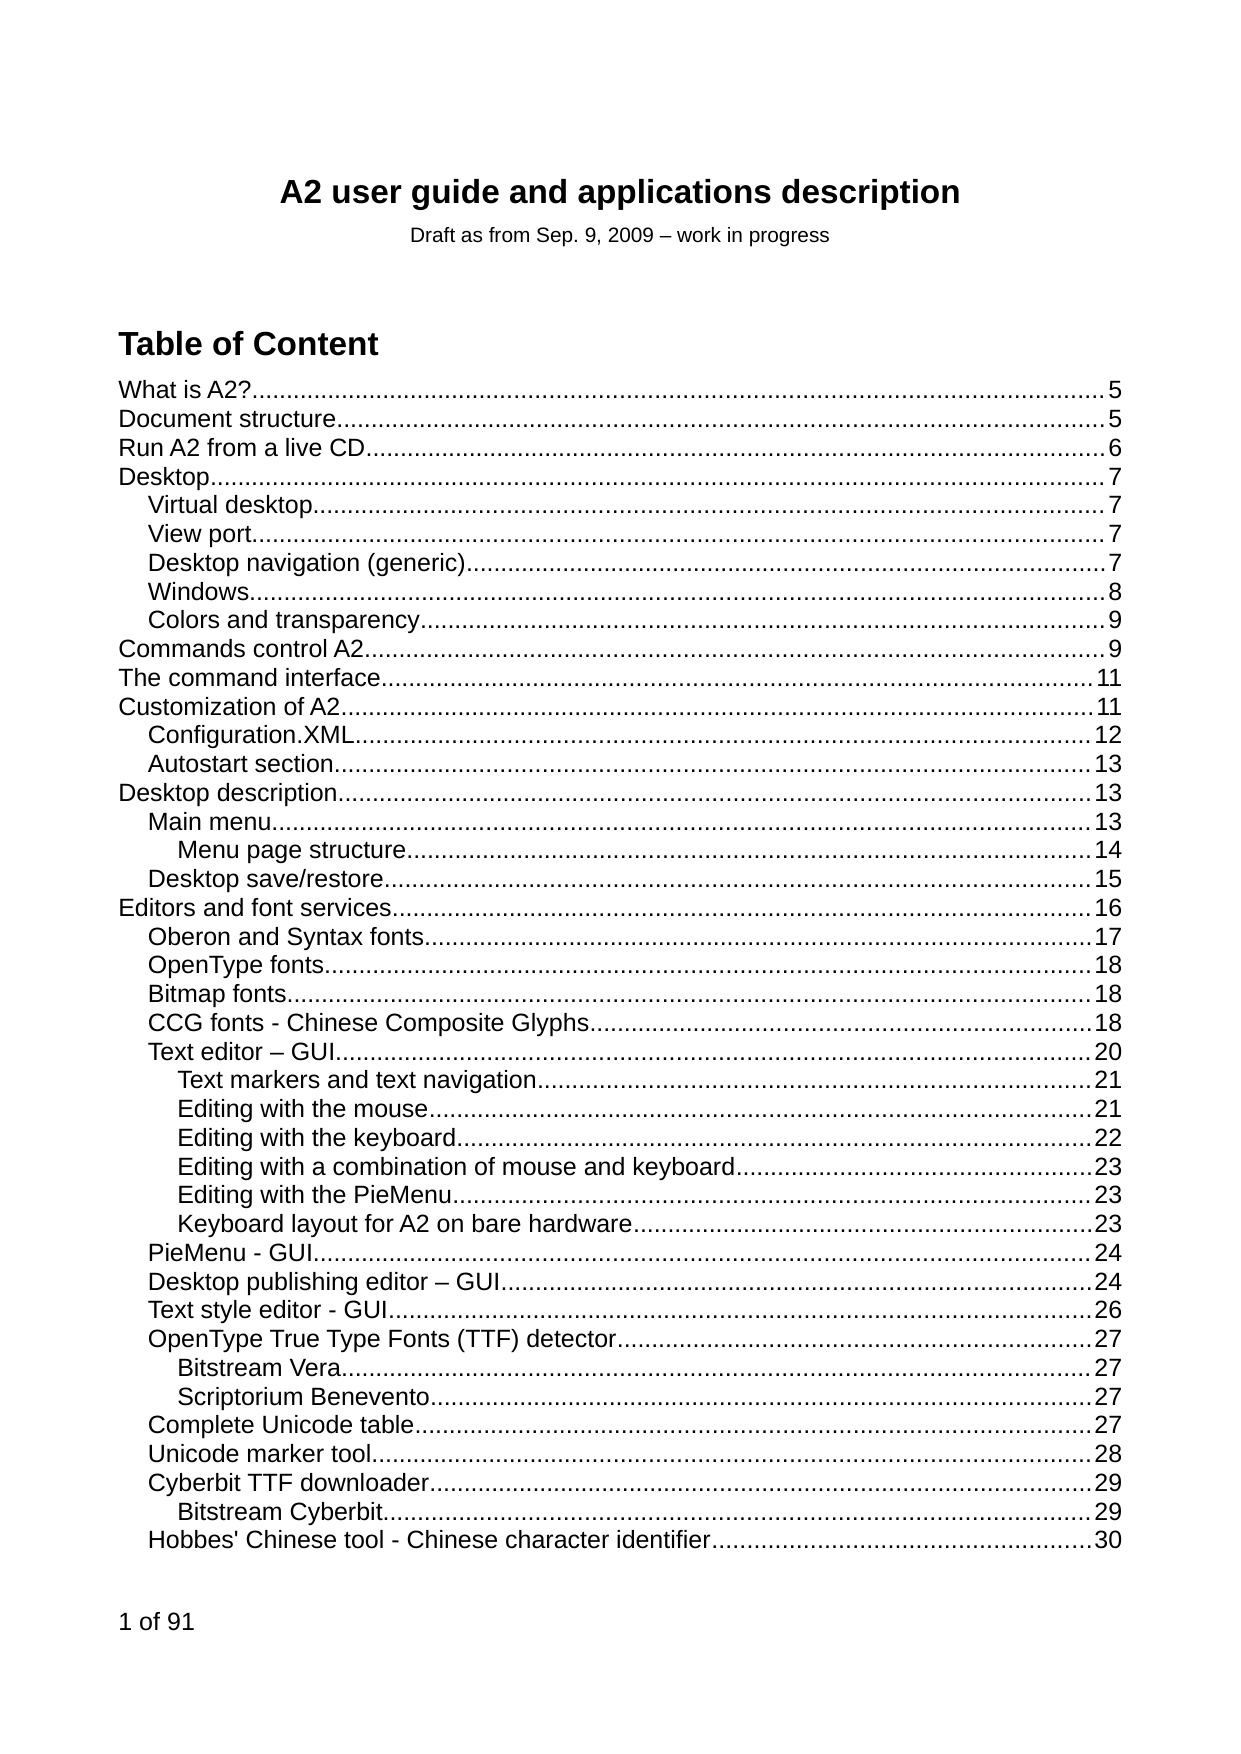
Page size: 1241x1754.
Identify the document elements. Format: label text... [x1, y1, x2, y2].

text Draft as from Sep. 9, 2009 – work in progress [118, 223, 1122, 247]
text Editing with the mouse 21 [177, 1094, 1122, 1123]
text Commands control A2 9 [118, 634, 1122, 663]
text Colors and transparency 9 [148, 605, 1122, 634]
text Keyboard layout for A2 on bare hardware 23 [177, 1209, 1122, 1238]
text Editors and font services 16 [118, 893, 1122, 922]
text Complete Unicode table 27 [148, 1410, 1122, 1439]
text Desktop publishing editor – GUI 24 [148, 1267, 1122, 1295]
text Windows 8 [148, 577, 1122, 605]
subtitle A2 user guide and applications description [118, 172, 1122, 210]
text Desktop description 13 [118, 778, 1122, 807]
text Desktop navigation (generic) 7 [148, 548, 1122, 577]
text Editing with the keyboard 22 [177, 1123, 1122, 1152]
text CCG fonts - Chinese Composite Glyphs 18 [148, 1008, 1122, 1037]
text Text style editor - GUI 26 [148, 1295, 1122, 1324]
text Document structure 5 [118, 404, 1122, 433]
text Editing with the PieMenu 23 [177, 1180, 1122, 1209]
text Text markers and text navigation 21 [177, 1065, 1122, 1094]
text Menu page structure 14 [177, 835, 1122, 864]
text Customization of A2 11 [118, 692, 1122, 720]
text Run A2 from a live CD 6 [118, 433, 1122, 462]
text Cyberbit TTF downloader 29 [148, 1468, 1122, 1497]
text Hobbes' Chinese tool - Chinese character identifier 30 [148, 1525, 1122, 1554]
subtitle Table of Content [118, 324, 1122, 363]
text View port 7 [148, 519, 1122, 548]
text Autostart section 13 [148, 749, 1122, 778]
text Bitmap fonts 18 [148, 979, 1122, 1008]
text Configuration.XML 12 [148, 720, 1122, 749]
text Unicode marker tool 28 [148, 1439, 1122, 1468]
text Bitstream Cyberbit 29 [177, 1497, 1122, 1525]
text OpenType True Type Fonts (TTF) detector 27 [148, 1324, 1122, 1353]
text Main menu 13 [148, 807, 1122, 835]
text PieMenu - GUI 24 [148, 1238, 1122, 1267]
text What is A2? 5 [118, 375, 1122, 404]
text Scriptorium Benevento 27 [177, 1382, 1122, 1410]
text Editing with a combination of mouse and keyboard 23 [177, 1152, 1122, 1180]
text OpenType fonts 18 [148, 950, 1122, 979]
text Text editor – GUI 20 [148, 1037, 1122, 1065]
text Virtual desktop 7 [148, 490, 1122, 519]
text The command interface 11 [118, 663, 1122, 692]
text Oberon and Syntax fonts 17 [148, 922, 1122, 950]
text Desktop 7 [118, 462, 1122, 490]
text Desktop save/restore 15 [148, 864, 1122, 893]
text Bitstream Vera 27 [177, 1353, 1122, 1382]
